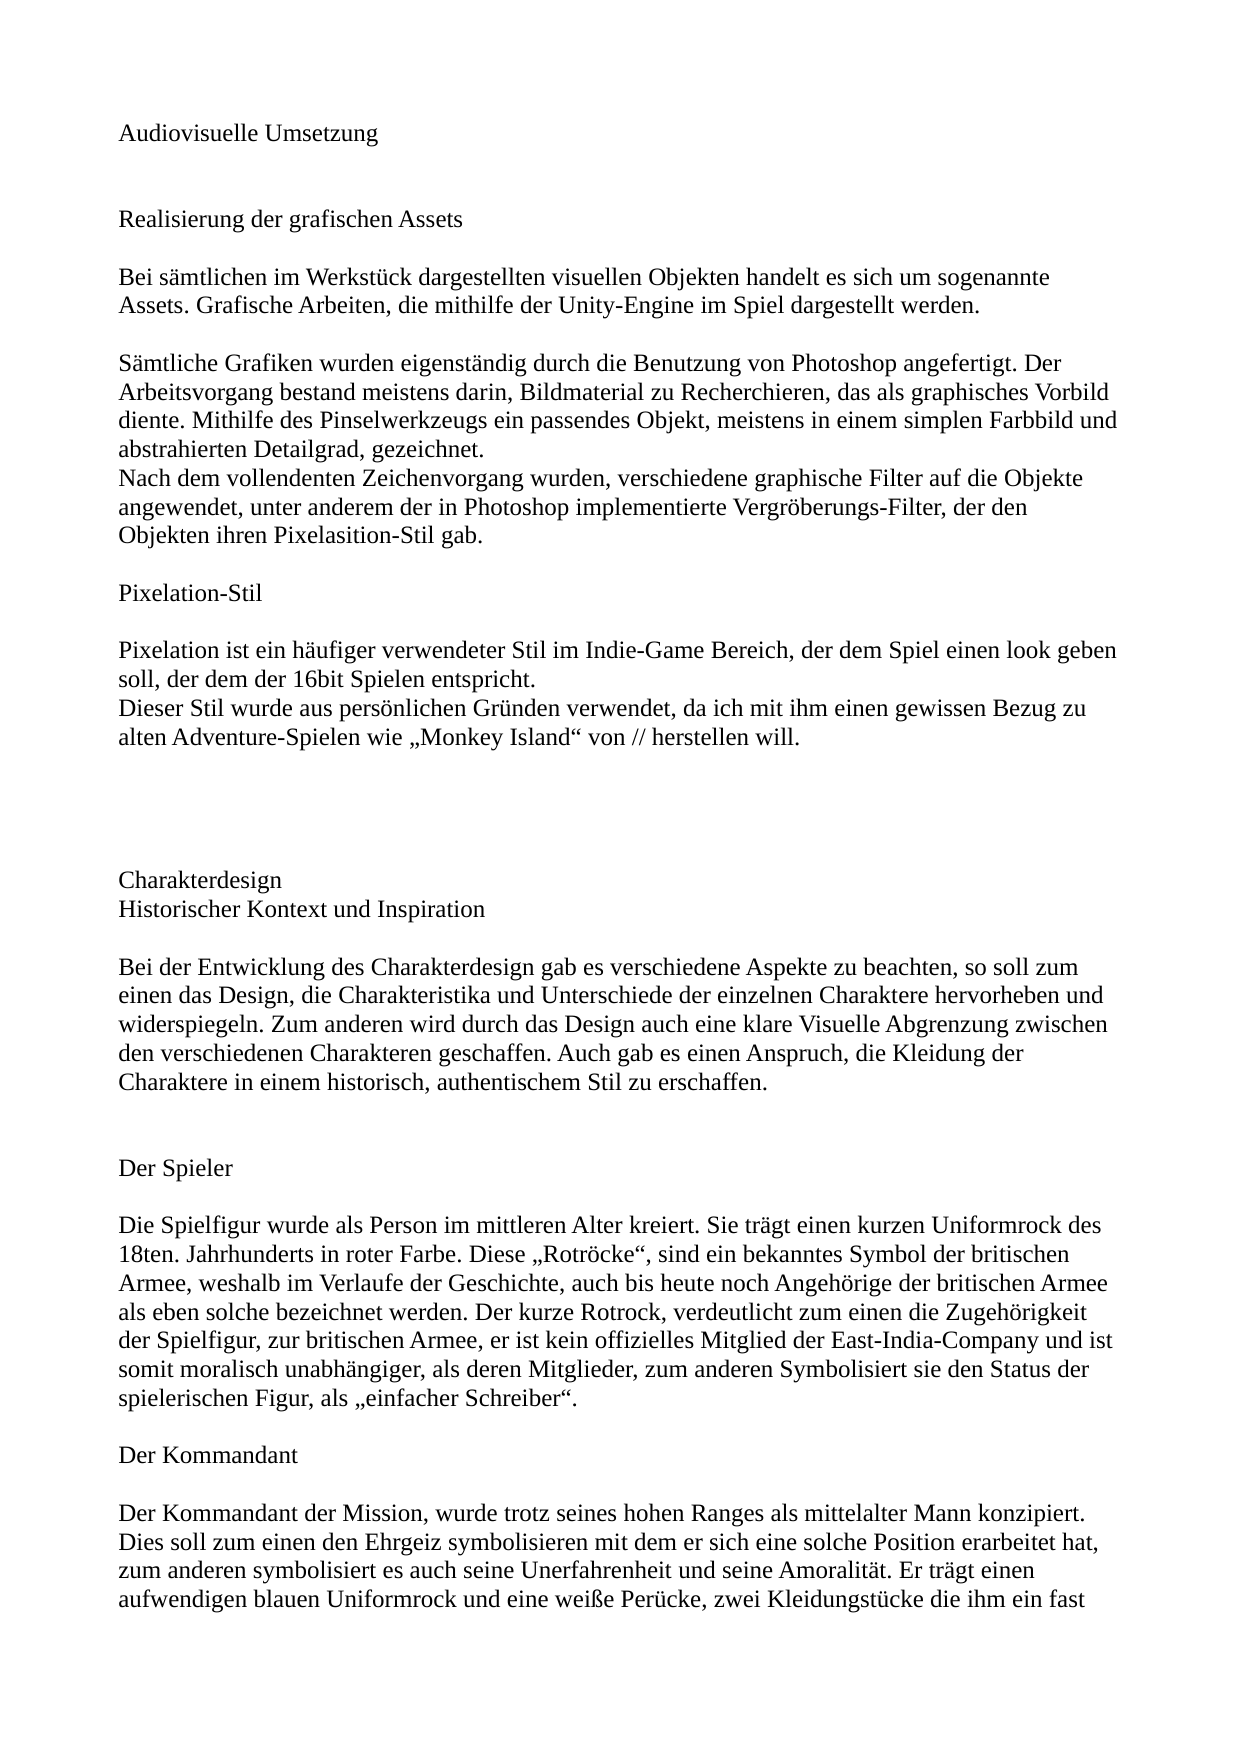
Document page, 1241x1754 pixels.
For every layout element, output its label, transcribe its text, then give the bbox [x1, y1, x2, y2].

text Pixelation-Stil [118, 578, 1122, 607]
text Sämtliche Grafiken wurden eigenständig durch die Benutzung von Photoshop angefertigt. Der Arbeitsvorgang bestand meistens darin, Bildmaterial zu Recherchieren, das als graphisches Vorbild diente. Mithilfe des Pinselwerkzeugs ein passendes Objekt, meistens in einem simplen Farbbild und abstrahierten Detailgrad, gezeichnet. [118, 348, 1122, 463]
text Der Kommandant der Mission, wurde trotz seines hohen Ranges als mittelalter Mann konzipiert. Dies soll zum einen den Ehrgeiz symbolisieren mit dem er sich eine solche Position erarbeitet hat, zum anderen symbolisiert es auch seine Unerfahrenheit und seine Amoralität. Er trägt einen aufwendigen blauen Uniformrock und eine weiße Perücke, zwei Kleidungstücke die ihm ein fast [118, 1498, 1122, 1613]
text Realisierung der grafischen Assets [118, 204, 1122, 233]
text Bei sämtlichen im Werkstück dargestellten visuellen Objekten handelt es sich um sogenannte Assets. Grafische Arbeiten, die mithilfe der Unity-Engine im Spiel dargestellt werden. [118, 262, 1122, 319]
text Bei der Entwicklung des Charakterdesign gab es verschiedene Aspekte zu beachten, so soll zum einen das Design, die Charakteristika und Unterschiede der einzelnen Charaktere hervorheben und widerspiegeln. Zum anderen wird durch das Design auch eine klare Visuelle Abgrenzung zwischen den verschiedenen Charakteren geschaffen. Auch gab es einen Anspruch, die Kleidung der Charaktere in einem historisch, authentischem Stil zu erschaffen. [118, 952, 1122, 1096]
text Charakterdesign [118, 866, 1122, 894]
text Die Spielfigur wurde als Person im mittleren Alter kreiert. Sie trägt einen kurzen Uniformrock des 18ten. Jahrhunderts in roter Farbe. Diese „Rotröcke“, sind ein bekanntes Symbol der britischen Armee, weshalb im Verlaufe der Geschichte, auch bis heute noch Angehörige der britischen Armee als eben solche bezeichnet werden. Der kurze Rotrock, verdeutlicht zum einen die Zugehörigkeit der Spielfigur, zur britischen Armee, er ist kein offizielles Mitglied der East-India-Company und ist somit moralisch unabhängiger, als deren Mitglieder, zum anderen Symbolisiert sie den Status der spielerischen Figur, als „einfacher Schreiber“. [118, 1211, 1122, 1412]
text Der Kommandant [118, 1441, 1122, 1469]
text Nach dem vollendenten Zeichenvorgang wurden, verschiedene graphische Filter auf die Objekte angewendet, unter anderem der in Photoshop implementierte Vergröberungs-Filter, der den Objekten ihren Pixelasition-Stil gab. [118, 463, 1122, 549]
text Pixelation ist ein häufiger verwendeter Stil im Indie-Game Bereich, der dem Spiel einen look geben soll, der dem der 16bit Spielen entspricht. [118, 636, 1122, 693]
text Historischer Kontext und Inspiration [118, 894, 1122, 923]
text Dieser Stil wurde aus persönlichen Gründen verwendet, da ich mit ihm einen gewissen Bezug zu alten Adventure-Spielen wie „Monkey Island“ von // herstellen will. [118, 693, 1122, 751]
text Audiovisuelle Umsetzung [118, 118, 1122, 147]
text Der Spieler [118, 1153, 1122, 1182]
